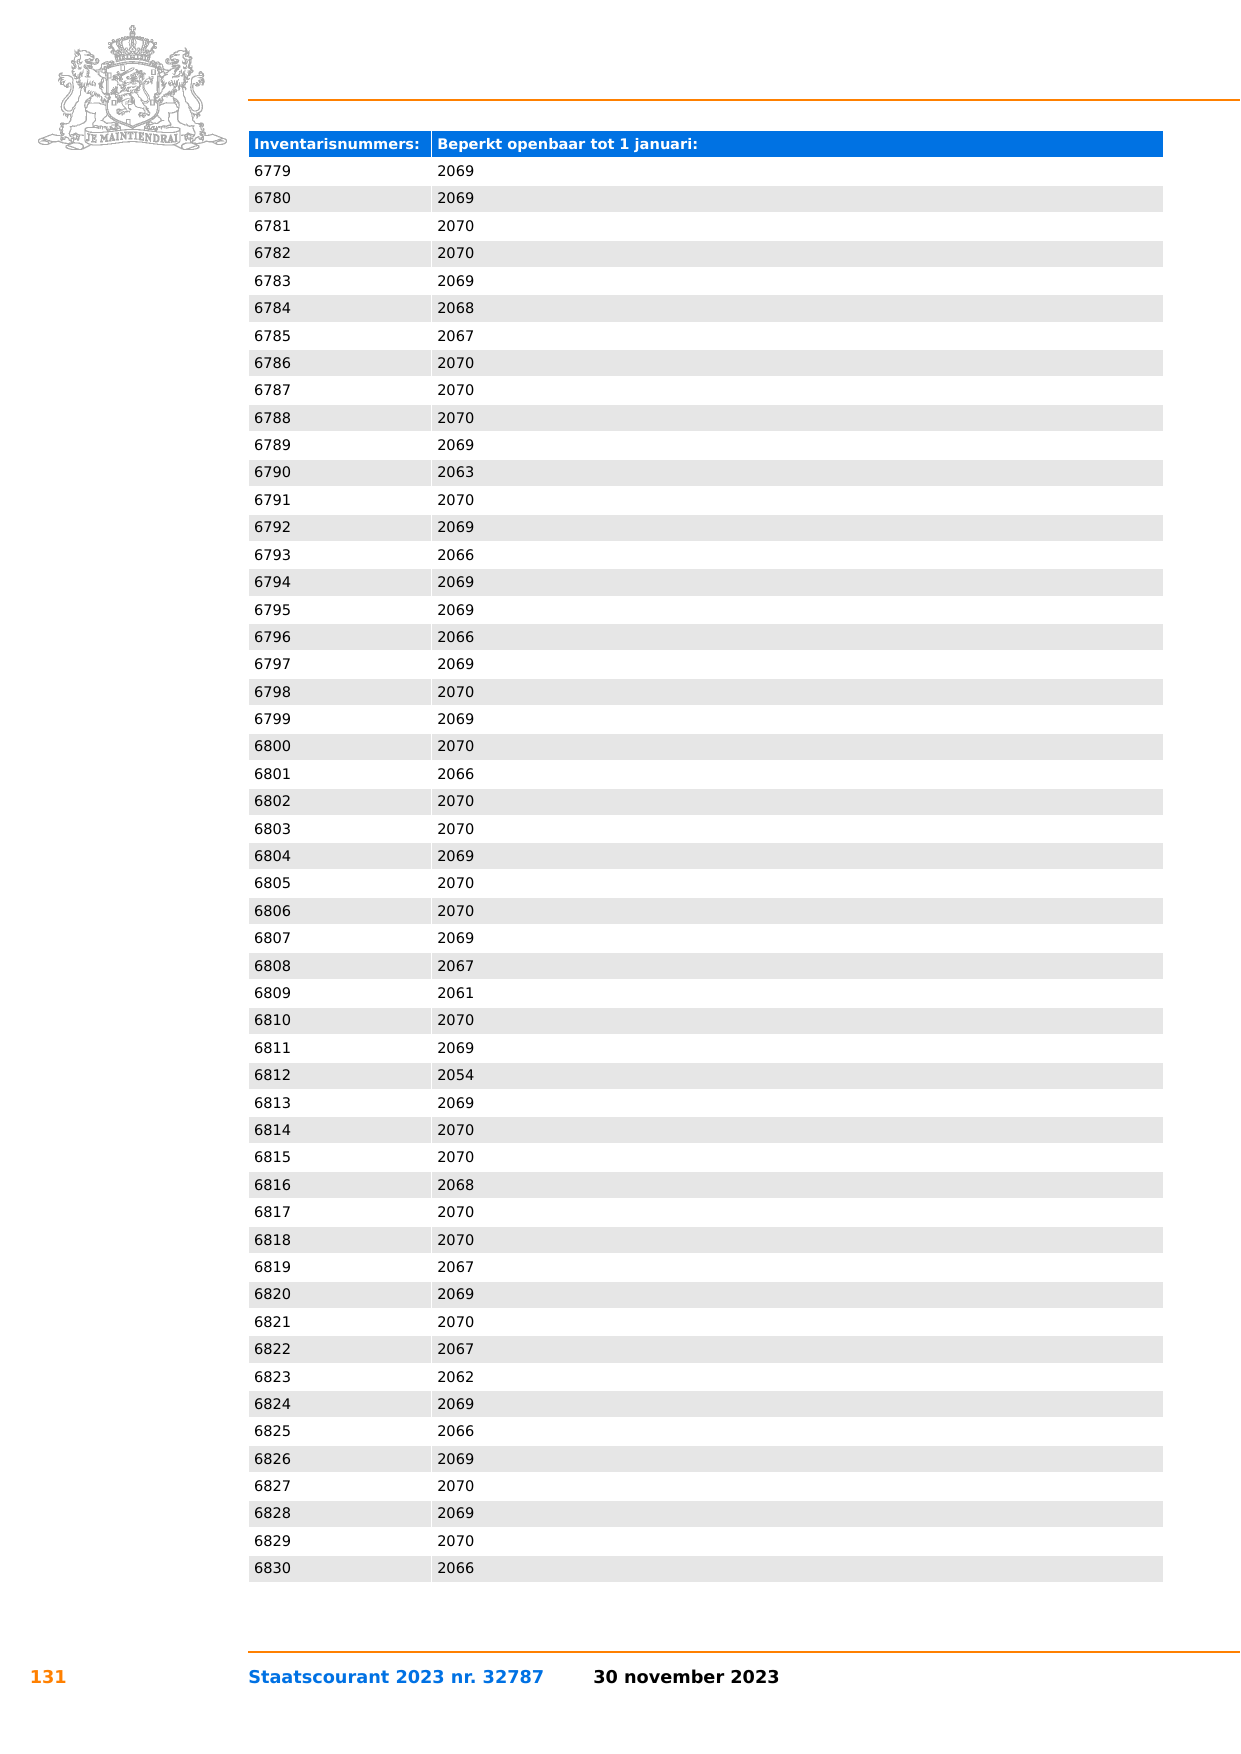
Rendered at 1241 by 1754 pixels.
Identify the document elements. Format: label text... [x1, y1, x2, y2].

picture [38, 25, 227, 150]
table_cell 6794 [249, 569, 431, 596]
table_cell 6827 [249, 1473, 431, 1500]
table_cell 2069 [432, 1446, 1163, 1472]
table_cell 2068 [432, 295, 1163, 322]
table_cell 6801 [249, 761, 431, 787]
table_cell 2070 [432, 241, 1163, 267]
table_cell 6780 [249, 186, 431, 212]
table_cell 2069 [432, 158, 1163, 185]
table_cell 2069 [432, 1391, 1163, 1417]
table_cell 2066 [432, 1556, 1163, 1582]
table_cell 2067 [432, 323, 1163, 349]
table_cell 6812 [249, 1063, 431, 1089]
table_header Inventarisnummers: [249, 131, 431, 157]
table_cell 6790 [249, 460, 431, 486]
table_cell 6828 [249, 1501, 431, 1527]
table_cell 2069 [432, 569, 1163, 596]
table_cell 2070 [432, 378, 1163, 404]
table_cell 2066 [432, 542, 1163, 568]
table_cell 2070 [432, 1117, 1163, 1143]
table_cell 6796 [249, 624, 431, 650]
table_cell 2069 [432, 843, 1163, 869]
table_cell 2069 [432, 1035, 1163, 1061]
table_cell 6826 [249, 1446, 431, 1472]
table_cell 2069 [432, 186, 1163, 212]
table_cell 2070 [432, 1145, 1163, 1171]
table_cell 6791 [249, 487, 431, 513]
table_cell 6805 [249, 871, 431, 897]
table_cell 2070 [432, 789, 1163, 815]
table_cell 2069 [432, 925, 1163, 952]
table_cell 6823 [249, 1364, 431, 1390]
table_cell 2068 [432, 1172, 1163, 1198]
table_cell 6821 [249, 1309, 431, 1335]
table_cell 6818 [249, 1227, 431, 1253]
table_cell 2066 [432, 624, 1163, 650]
table_cell 6807 [249, 925, 431, 952]
table_cell 6809 [249, 980, 431, 1007]
table_cell 2070 [432, 1528, 1163, 1554]
table_cell 2067 [432, 1254, 1163, 1281]
table_cell 6789 [249, 432, 431, 459]
table_cell 6784 [249, 295, 431, 322]
table_cell 2070 [432, 1199, 1163, 1226]
table_cell 6779 [249, 158, 431, 185]
table_cell 2070 [432, 898, 1163, 924]
table_cell 2067 [432, 1336, 1163, 1363]
table_cell 2066 [432, 1419, 1163, 1445]
table_cell 6797 [249, 651, 431, 678]
table_cell 6792 [249, 515, 431, 541]
table_cell 2067 [432, 953, 1163, 979]
table_cell 6788 [249, 405, 431, 431]
table_cell 6816 [249, 1172, 431, 1198]
table_cell 6799 [249, 706, 431, 733]
table_cell 2070 [432, 213, 1163, 239]
table_cell 2070 [432, 1227, 1163, 1253]
table_cell 2069 [432, 1090, 1163, 1116]
table_cell 2069 [432, 651, 1163, 678]
table_cell 6787 [249, 378, 431, 404]
table_cell 2063 [432, 460, 1163, 486]
table_cell 2070 [432, 487, 1163, 513]
table_cell 2069 [432, 432, 1163, 459]
table_cell 2069 [432, 1501, 1163, 1527]
table_cell 2070 [432, 679, 1163, 705]
table_cell 2070 [432, 816, 1163, 842]
table_cell 6814 [249, 1117, 431, 1143]
table_cell 2070 [432, 1473, 1163, 1500]
table_cell 6802 [249, 789, 431, 815]
table_cell 6820 [249, 1282, 431, 1308]
table_cell 2070 [432, 1309, 1163, 1335]
table_cell 2069 [432, 515, 1163, 541]
table_cell 2054 [432, 1063, 1163, 1089]
table_cell 6793 [249, 542, 431, 568]
table_header Beperkt openbaar tot 1 januari: [432, 131, 1163, 157]
table_cell 2069 [432, 268, 1163, 294]
table_cell 6813 [249, 1090, 431, 1116]
table_cell 2070 [432, 1008, 1163, 1034]
table_cell 6830 [249, 1556, 431, 1582]
table_cell 6829 [249, 1528, 431, 1554]
table_cell 6815 [249, 1145, 431, 1171]
table_cell 6782 [249, 241, 431, 267]
table_cell 6811 [249, 1035, 431, 1061]
table_cell 6803 [249, 816, 431, 842]
table_cell 6798 [249, 679, 431, 705]
table_cell 6785 [249, 323, 431, 349]
table_cell 6822 [249, 1336, 431, 1363]
table_cell 2061 [432, 980, 1163, 1007]
table_cell 6800 [249, 734, 431, 760]
table_cell 6824 [249, 1391, 431, 1417]
table_cell 2069 [432, 706, 1163, 733]
table_cell 2069 [432, 1282, 1163, 1308]
table_cell 2069 [432, 597, 1163, 623]
table_cell 6804 [249, 843, 431, 869]
table_cell 6825 [249, 1419, 431, 1445]
table_cell 6806 [249, 898, 431, 924]
table_cell 6783 [249, 268, 431, 294]
table_cell 2070 [432, 405, 1163, 431]
table_cell 6781 [249, 213, 431, 239]
table_cell 6810 [249, 1008, 431, 1034]
table_cell 6808 [249, 953, 431, 979]
table_cell 2070 [432, 350, 1163, 376]
table_cell 2070 [432, 734, 1163, 760]
table_cell 2062 [432, 1364, 1163, 1390]
table_cell 2070 [432, 871, 1163, 897]
table_cell 2066 [432, 761, 1163, 787]
table_cell 6795 [249, 597, 431, 623]
table_cell 6786 [249, 350, 431, 376]
table_cell 6817 [249, 1199, 431, 1226]
table_cell 6819 [249, 1254, 431, 1281]
